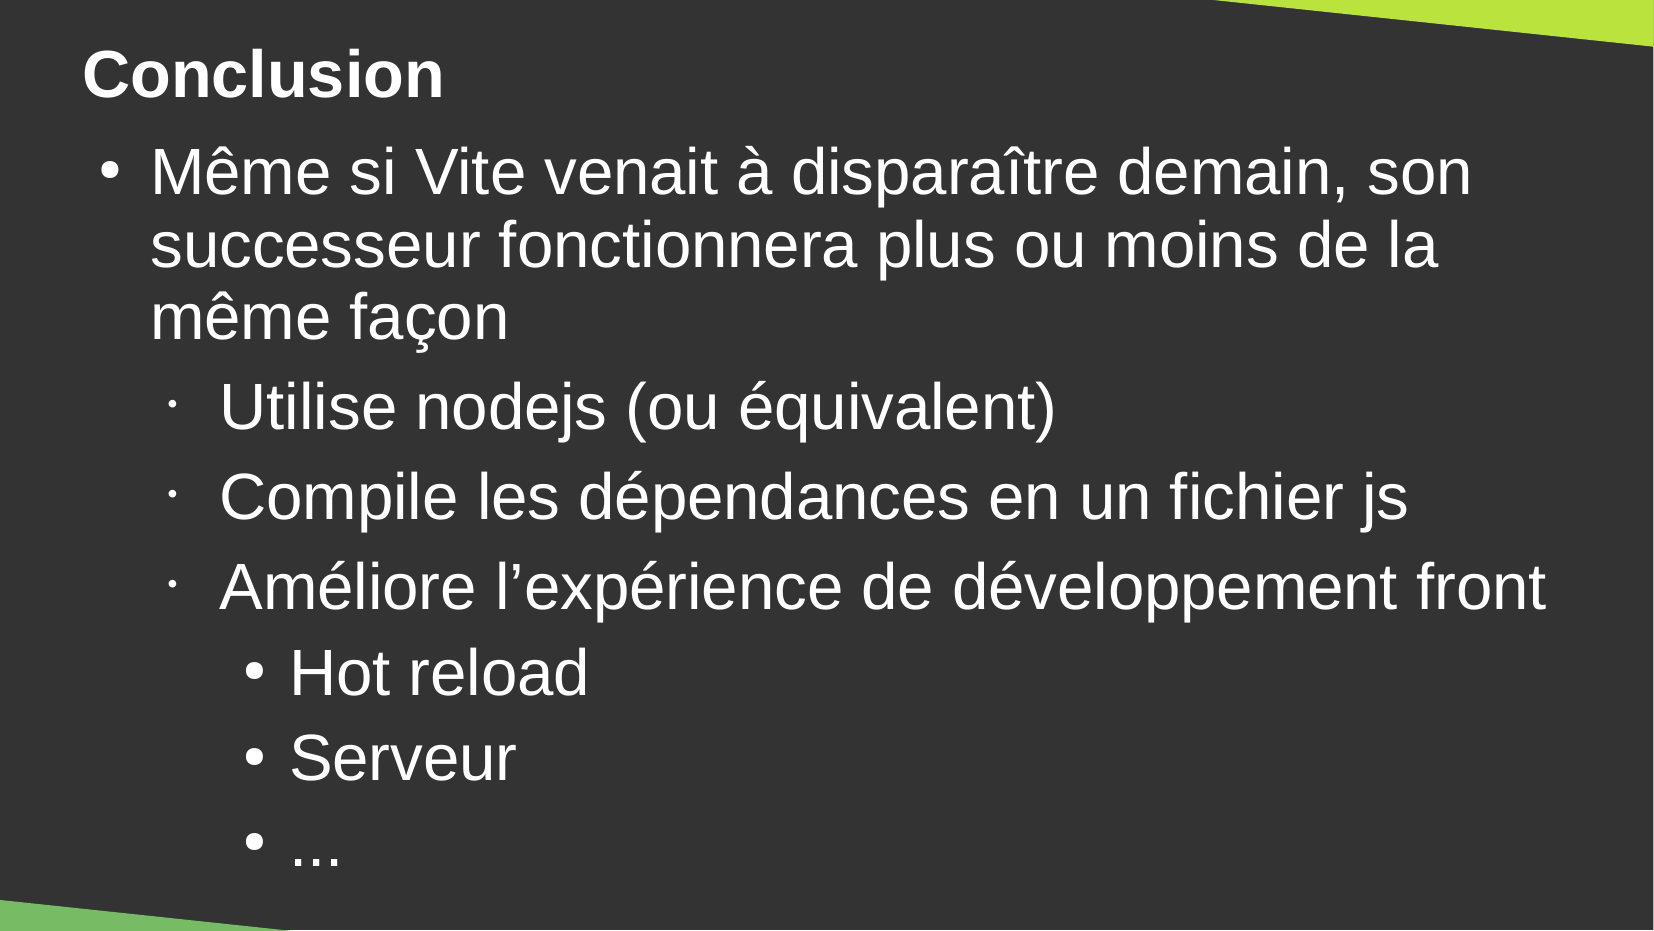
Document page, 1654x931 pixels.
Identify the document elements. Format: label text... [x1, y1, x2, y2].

text_box [0, 899, 293, 931]
text_box [1213, 0, 1654, 47]
title Conclusion [82, 37, 1571, 114]
list Même si Vite venait à disparaître demain, son successeur fonctionnera plus ou moins de la même façon Utilise nodejs (ou équivalent) Compile les dépendances en un fichier js Améliore l’expérience de développement front Hot reload Serveur ... [80, 135, 1620, 886]
